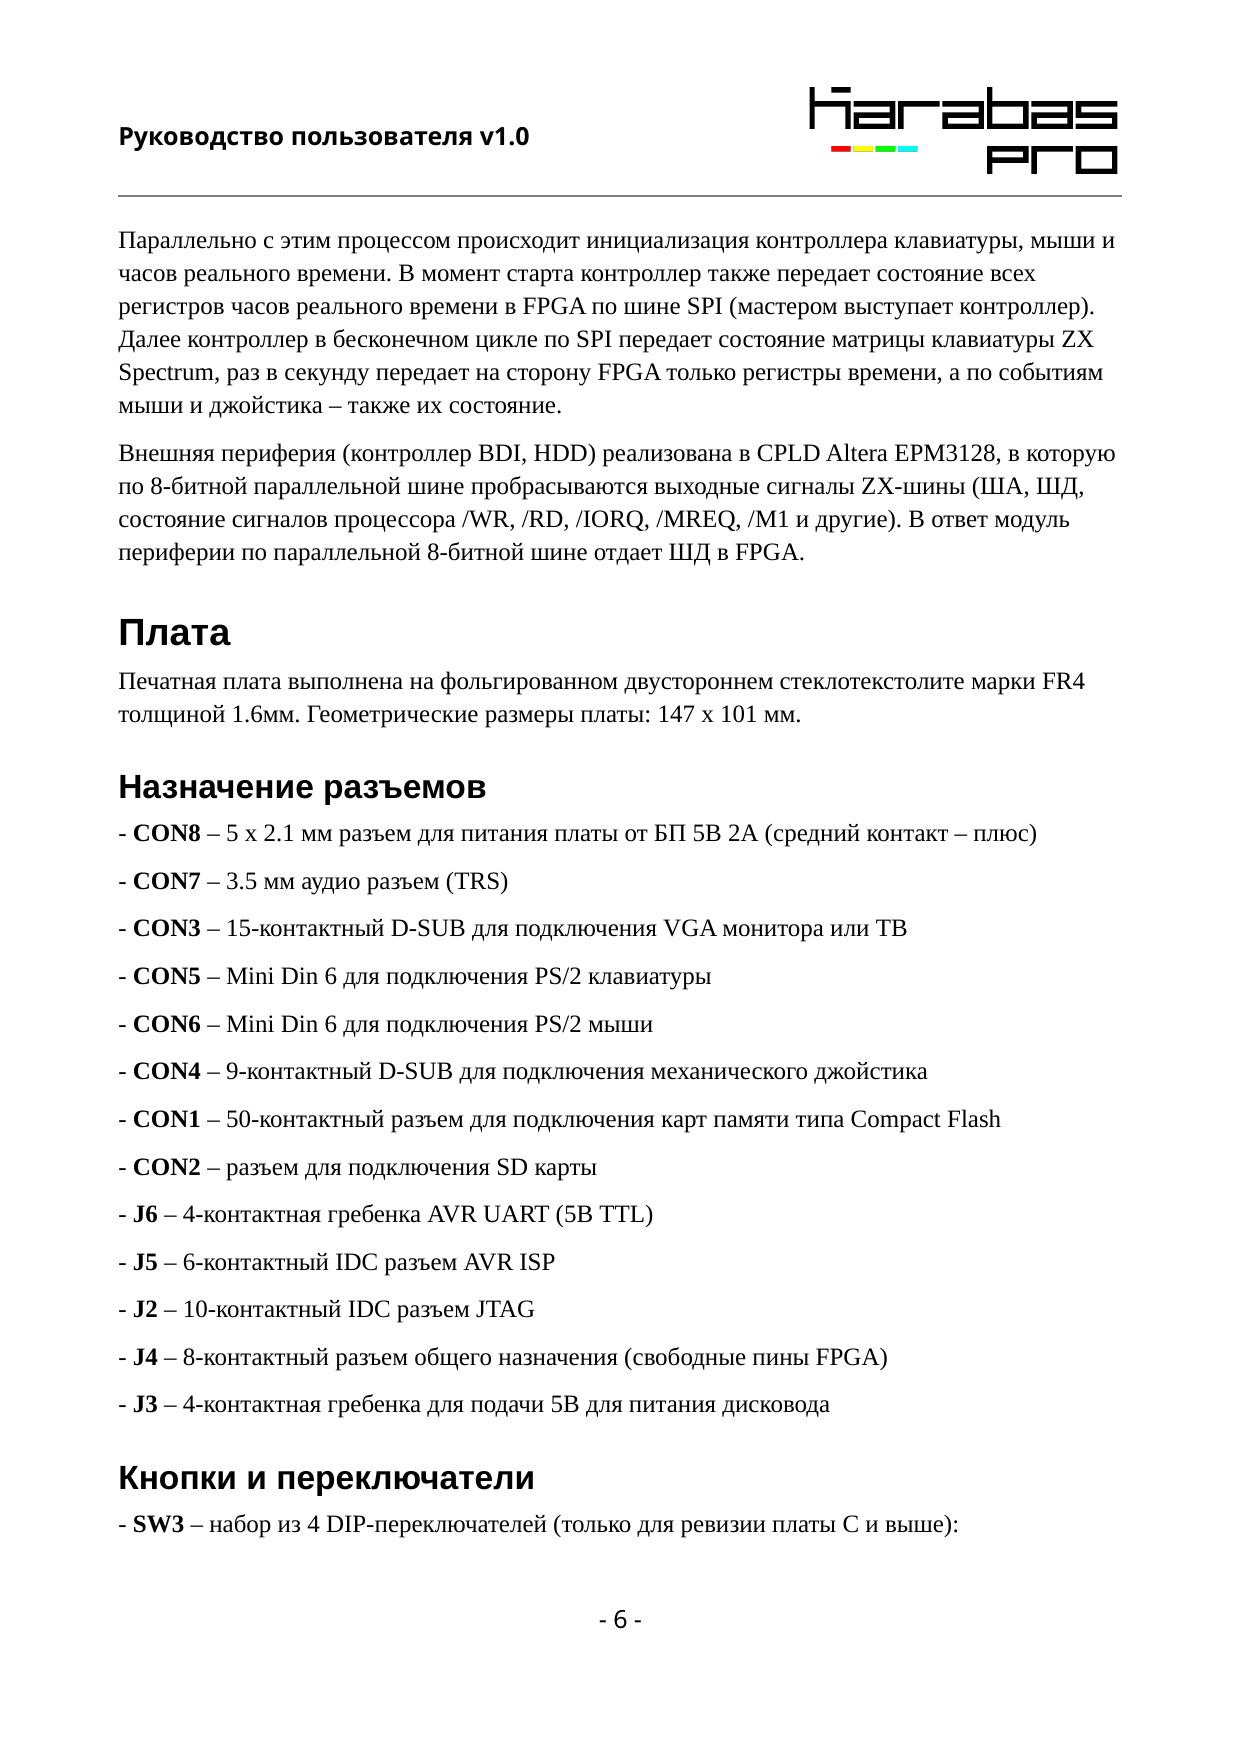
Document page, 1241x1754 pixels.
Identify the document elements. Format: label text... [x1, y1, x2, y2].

text - CON6 – Mini Din 6 для подключения PS/2 мыши [118, 1009, 1122, 1037]
text - J3 – 4-контактная гребенка для подачи 5В для питания дисковода [118, 1389, 1122, 1418]
text - CON1 – 50-контактный разъем для подключения карт памяти типа Compact Flash [118, 1104, 1122, 1133]
text - CON7 – 3.5 мм аудио разъем (TRS) [118, 866, 1122, 895]
subtitle Кнопки и переключатели [118, 1458, 1122, 1497]
text - CON4 – 9-контактный D-SUB для подключения механического джойстика [118, 1056, 1122, 1085]
text - CON8 – 5 x 2.1 мм разъем для питания платы от БП 5В 2А (средний контакт – плюс) [118, 818, 1122, 847]
text Внешняя периферия (контроллер BDI, HDD) реализована в CPLD Altera EPM3128, в которую по 8-битной параллельной шине пробрасываются выходные сигналы ZX-шины (ША, ШД, состояние сигналов процессора /WR, /RD, /IORQ, /MREQ, /M1 и другие). В ответ модуль периферии по параллельной 8-битной шине отдает ШД в FPGA. [118, 438, 1122, 566]
text - CON3 – 15-контактный D-SUB для подключения VGA монитора или ТВ [118, 913, 1122, 942]
subtitle Плата [118, 609, 1122, 653]
picture [809, 84, 1120, 174]
text - J5 – 6-контактный IDC разъем AVR ISP [118, 1247, 1122, 1276]
text Печатная плата выполнена на фольгированном двустороннем стеклотекстолите марки FR4 толщиной 1.6мм. Геометрические размеры платы: 147 x 101 мм. [118, 666, 1122, 727]
text - CON5 – Mini Din 6 для подключения PS/2 клавиатуры [118, 961, 1122, 990]
text - CON2 – разъем для подключения SD карты [118, 1152, 1122, 1180]
text - J6 – 4-контактная гребенка AVR UART (5В TTL) [118, 1199, 1122, 1228]
text - SW3 – набор из 4 DIP-переключателей (только для ревизии платы C и выше): [118, 1509, 1122, 1538]
subtitle Назначение разъемов [118, 767, 1122, 806]
text - J4 – 8-контактный разъем общего назначения (свободные пины FPGA) [118, 1342, 1122, 1371]
text Параллельно с этим процессом происходит инициализация контроллера клавиатуры, мыши и часов реального времени. В момент старта контроллер также передает состояние всех регистров часов реального времени в FPGA по шине SPI (мастером выступает контроллер). Далее контроллер в бесконечном цикле по SPI передает состояние матрицы клавиатуры ZX Spectrum, раз в секунду передает на сторону FPGA только регистры времени, а по событиям мыши и джойстика – также их состояние. [118, 225, 1122, 419]
text - J2 – 10-контактный IDC разъем JTAG [118, 1294, 1122, 1323]
